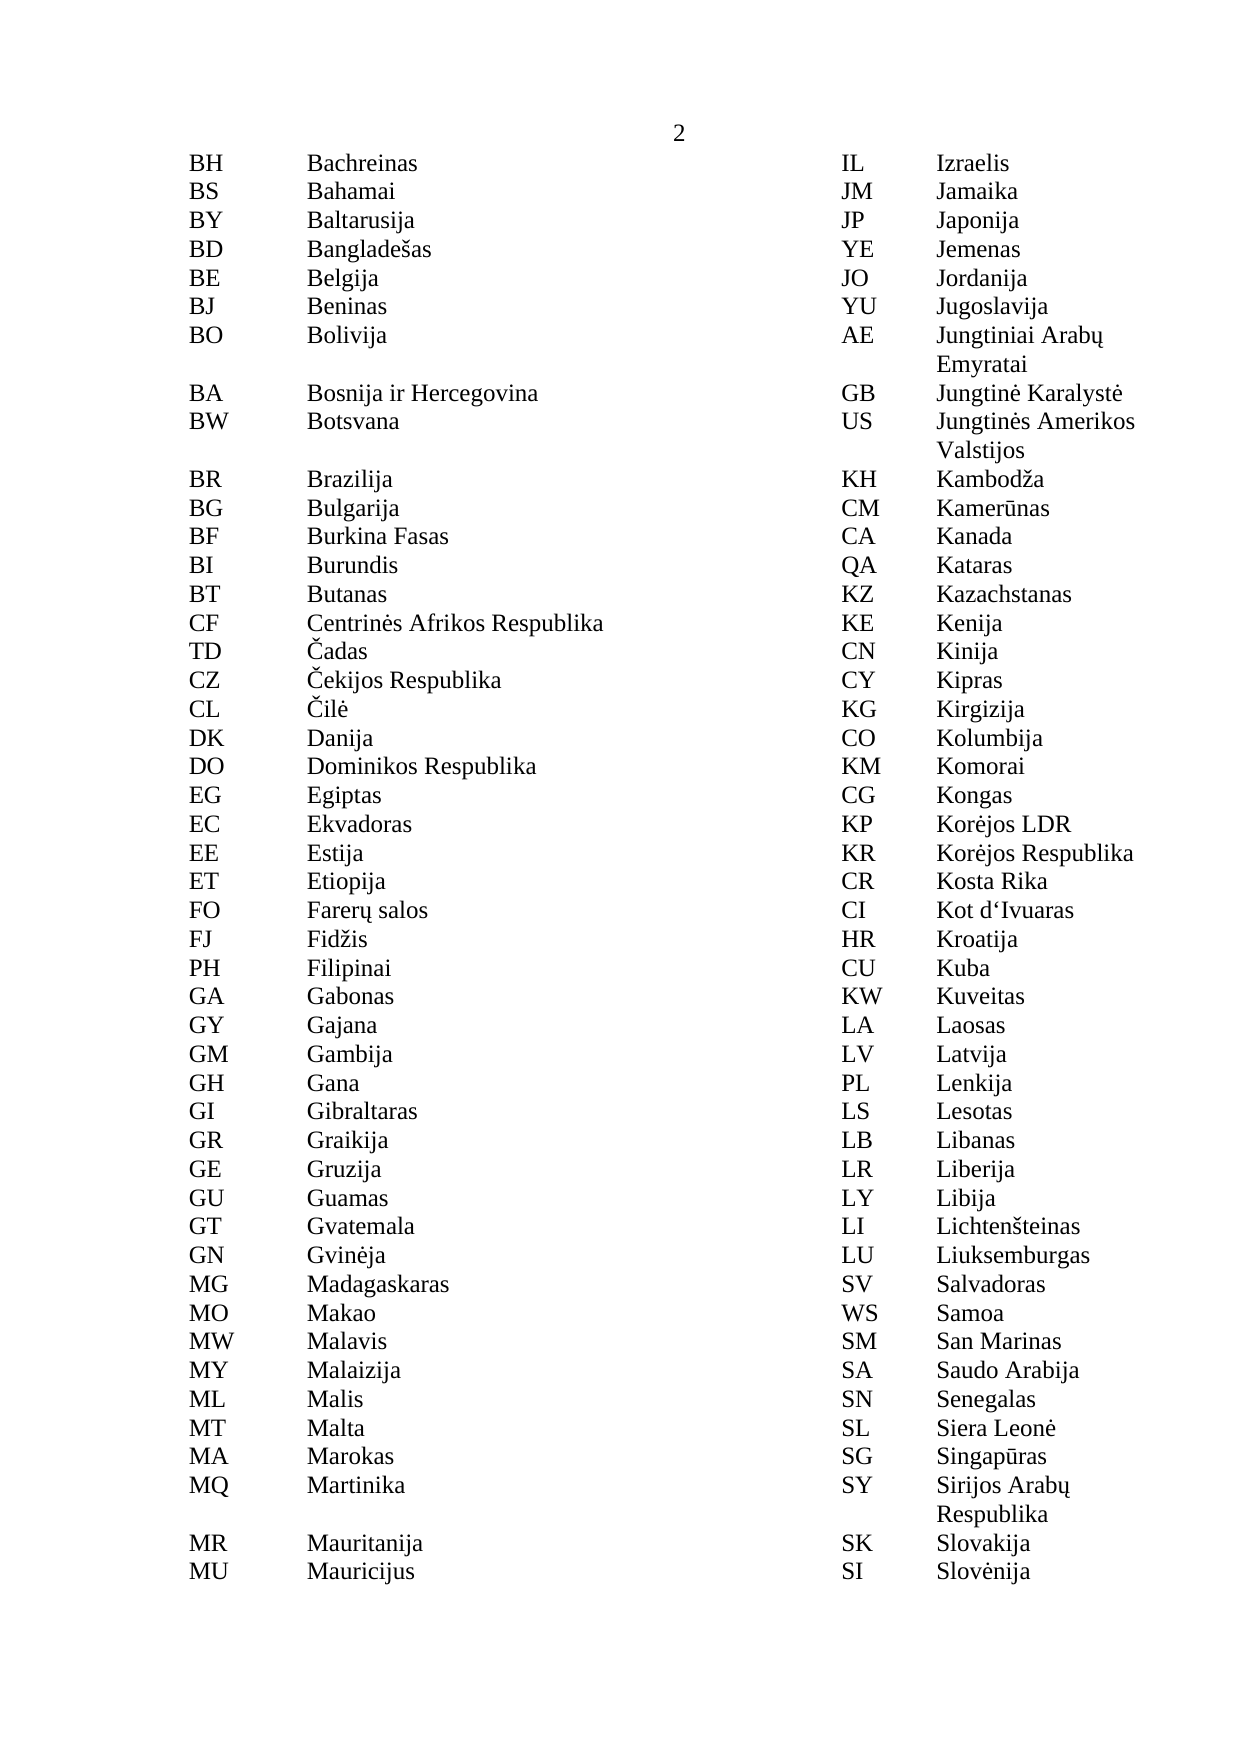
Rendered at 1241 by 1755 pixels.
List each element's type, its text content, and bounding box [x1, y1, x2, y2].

table_cell TD [177, 636, 295, 665]
table_cell CL [177, 694, 295, 723]
table_cell Libanas [925, 1125, 1181, 1154]
table_cell Botsvana [295, 406, 830, 464]
table_cell Lichtenšteinas [925, 1211, 1181, 1240]
table_cell Belgija [295, 263, 830, 291]
table_cell Dominikos Respublika [295, 751, 830, 780]
table_cell Latvija [925, 1039, 1181, 1068]
table_cell Kroatija [925, 924, 1181, 953]
table_cell Burundis [295, 550, 830, 579]
table_cell Siera Leonė [925, 1413, 1181, 1441]
table_cell KW [830, 981, 925, 1010]
table_cell Komorai [925, 751, 1181, 780]
table_cell Lenkija [925, 1068, 1181, 1096]
table_cell US [830, 406, 925, 464]
table_cell Kambodža [925, 464, 1181, 493]
table_cell Kinija [925, 636, 1181, 665]
table_cell Beninas [295, 291, 830, 320]
table_cell Gvatemala [295, 1211, 830, 1240]
table_cell Gibraltaras [295, 1096, 830, 1125]
table_cell KZ [830, 579, 925, 608]
table_cell CR [830, 866, 925, 895]
table_cell Bosnija ir Hercegovina [295, 378, 830, 406]
table_cell San Marinas [925, 1326, 1181, 1355]
table_cell SK [830, 1528, 925, 1556]
table_cell MU [177, 1556, 295, 1585]
table_cell Lesotas [925, 1096, 1181, 1125]
table_cell GN [177, 1240, 295, 1269]
table_cell Jemenas [925, 234, 1181, 263]
table_cell Burkina Fasas [295, 521, 830, 550]
table_cell SA [830, 1355, 925, 1384]
table_cell Čilė [295, 694, 830, 723]
table_cell Sirijos Arabų Respublika [925, 1470, 1181, 1528]
table_cell Malta [295, 1413, 830, 1441]
table_cell GB [830, 378, 925, 406]
table_cell PL [830, 1068, 925, 1096]
table_cell KR [830, 838, 925, 866]
table_cell BH [177, 148, 295, 176]
table_cell Bangladešas [295, 234, 830, 263]
table_cell BD [177, 234, 295, 263]
table_cell BF [177, 521, 295, 550]
table_cell MG [177, 1269, 295, 1298]
table_cell Jungtiniai Arabų Emyratai [925, 320, 1181, 378]
table_cell Gajana [295, 1010, 830, 1039]
table_cell Korėjos Respublika [925, 838, 1181, 866]
table_cell Slovakija [925, 1528, 1181, 1556]
table_cell Martinika [295, 1470, 830, 1528]
table_cell BT [177, 579, 295, 608]
table_cell EC [177, 809, 295, 838]
table_cell LV [830, 1039, 925, 1068]
table_cell MQ [177, 1470, 295, 1528]
table_cell Makao [295, 1298, 830, 1326]
table_cell KH [830, 464, 925, 493]
table_cell MW [177, 1326, 295, 1355]
table_cell BO [177, 320, 295, 378]
table_cell Gabonas [295, 981, 830, 1010]
table_cell Butanas [295, 579, 830, 608]
table_cell SI [830, 1556, 925, 1585]
table_cell KE [830, 608, 925, 636]
table_cell Jungtinės Amerikos Valstijos [925, 406, 1181, 464]
table_cell Kazachstanas [925, 579, 1181, 608]
table_cell Kosta Rika [925, 866, 1181, 895]
table_cell CZ [177, 665, 295, 694]
table_cell KP [830, 809, 925, 838]
table_cell SY [830, 1470, 925, 1528]
table_cell GU [177, 1183, 295, 1211]
table_cell DO [177, 751, 295, 780]
table_cell Filipinai [295, 953, 830, 981]
table_cell AE [830, 320, 925, 378]
table_cell Liuksemburgas [925, 1240, 1181, 1269]
table_cell Samoa [925, 1298, 1181, 1326]
table_cell Baltarusija [295, 205, 830, 234]
table_cell MA [177, 1441, 295, 1470]
table_cell Liberija [925, 1154, 1181, 1183]
table_cell Jungtinė Karalystė [925, 378, 1181, 406]
table_cell Slovėnija [925, 1556, 1181, 1585]
table_cell LI [830, 1211, 925, 1240]
table_cell PH [177, 953, 295, 981]
table_cell Mauritanija [295, 1528, 830, 1556]
table_cell Brazilija [295, 464, 830, 493]
table_cell BS [177, 176, 295, 205]
table_cell SG [830, 1441, 925, 1470]
table_cell CF [177, 608, 295, 636]
table_cell CN [830, 636, 925, 665]
table_cell Gambija [295, 1039, 830, 1068]
table_cell Kuveitas [925, 981, 1181, 1010]
table_cell Estija [295, 838, 830, 866]
table_cell Kipras [925, 665, 1181, 694]
table_cell YU [830, 291, 925, 320]
table_cell MO [177, 1298, 295, 1326]
table_cell GI [177, 1096, 295, 1125]
table_cell Salvadoras [925, 1269, 1181, 1298]
table_cell Saudo Arabija [925, 1355, 1181, 1384]
table_cell Kolumbija [925, 723, 1181, 751]
table_cell Kanada [925, 521, 1181, 550]
table_cell KM [830, 751, 925, 780]
table_cell SN [830, 1384, 925, 1413]
table_cell EG [177, 780, 295, 809]
table_cell SM [830, 1326, 925, 1355]
table_cell Čadas [295, 636, 830, 665]
table_cell JM [830, 176, 925, 205]
table_cell BG [177, 493, 295, 521]
table_cell ET [177, 866, 295, 895]
table_cell CY [830, 665, 925, 694]
table_cell Gvinėja [295, 1240, 830, 1269]
table_cell Guamas [295, 1183, 830, 1211]
table_cell Singapūras [925, 1441, 1181, 1470]
table_cell Jugoslavija [925, 291, 1181, 320]
table_cell Danija [295, 723, 830, 751]
table_cell LB [830, 1125, 925, 1154]
table_cell Malaizija [295, 1355, 830, 1384]
table_cell GM [177, 1039, 295, 1068]
table_cell BA [177, 378, 295, 406]
table_cell Madagaskaras [295, 1269, 830, 1298]
table_cell Čekijos Respublika [295, 665, 830, 694]
table_cell LR [830, 1154, 925, 1183]
table_cell GH [177, 1068, 295, 1096]
table_cell GT [177, 1211, 295, 1240]
table_cell IL [830, 148, 925, 176]
table_cell Libija [925, 1183, 1181, 1211]
table_cell EE [177, 838, 295, 866]
table_cell CU [830, 953, 925, 981]
table_cell Gruzija [295, 1154, 830, 1183]
table_cell Kenija [925, 608, 1181, 636]
table_cell Jordanija [925, 263, 1181, 291]
table_cell Bulgarija [295, 493, 830, 521]
table_cell LS [830, 1096, 925, 1125]
table_cell Etiopija [295, 866, 830, 895]
table_cell Bolivija [295, 320, 830, 378]
table_cell Gana [295, 1068, 830, 1096]
table_cell HR [830, 924, 925, 953]
table_cell WS [830, 1298, 925, 1326]
table_cell Kuba [925, 953, 1181, 981]
table_cell Korėjos LDR [925, 809, 1181, 838]
table_cell CI [830, 895, 925, 924]
table_cell DK [177, 723, 295, 751]
table_cell YE [830, 234, 925, 263]
table_cell LA [830, 1010, 925, 1039]
table_cell SV [830, 1269, 925, 1298]
table_cell SL [830, 1413, 925, 1441]
table_cell FO [177, 895, 295, 924]
table_cell BW [177, 406, 295, 464]
table_cell Marokas [295, 1441, 830, 1470]
table_cell Kirgizija [925, 694, 1181, 723]
table_cell KG [830, 694, 925, 723]
table_cell MR [177, 1528, 295, 1556]
table_cell Japonija [925, 205, 1181, 234]
table_cell Malis [295, 1384, 830, 1413]
table_cell QA [830, 550, 925, 579]
table_cell Jamaika [925, 176, 1181, 205]
table_cell Bahamai [295, 176, 830, 205]
table_cell Mauricijus [295, 1556, 830, 1585]
table_cell MT [177, 1413, 295, 1441]
table_cell Izraelis [925, 148, 1181, 176]
table_cell GE [177, 1154, 295, 1183]
table_cell GR [177, 1125, 295, 1154]
table_cell Ekvadoras [295, 809, 830, 838]
table_cell Senegalas [925, 1384, 1181, 1413]
table_cell CG [830, 780, 925, 809]
table_cell Graikija [295, 1125, 830, 1154]
table_cell LY [830, 1183, 925, 1211]
table_cell Kongas [925, 780, 1181, 809]
table_cell CA [830, 521, 925, 550]
table_cell Centrinės Afrikos Respublika [295, 608, 830, 636]
table_cell BE [177, 263, 295, 291]
table_cell Laosas [925, 1010, 1181, 1039]
table_cell JP [830, 205, 925, 234]
table_cell JO [830, 263, 925, 291]
table_cell BI [177, 550, 295, 579]
table_cell BR [177, 464, 295, 493]
table_cell Bachreinas [295, 148, 830, 176]
table_cell Fidžis [295, 924, 830, 953]
table_cell MY [177, 1355, 295, 1384]
table_cell GA [177, 981, 295, 1010]
table_cell CM [830, 493, 925, 521]
table_cell Kamerūnas [925, 493, 1181, 521]
table_cell Kot d‘Ivuaras [925, 895, 1181, 924]
table_cell ML [177, 1384, 295, 1413]
table_cell Kataras [925, 550, 1181, 579]
table_cell FJ [177, 924, 295, 953]
table_cell BJ [177, 291, 295, 320]
table_cell GY [177, 1010, 295, 1039]
table_cell Farerų salos [295, 895, 830, 924]
table_cell Egiptas [295, 780, 830, 809]
table_cell CO [830, 723, 925, 751]
table_cell LU [830, 1240, 925, 1269]
table_cell BY [177, 205, 295, 234]
table_cell Malavis [295, 1326, 830, 1355]
